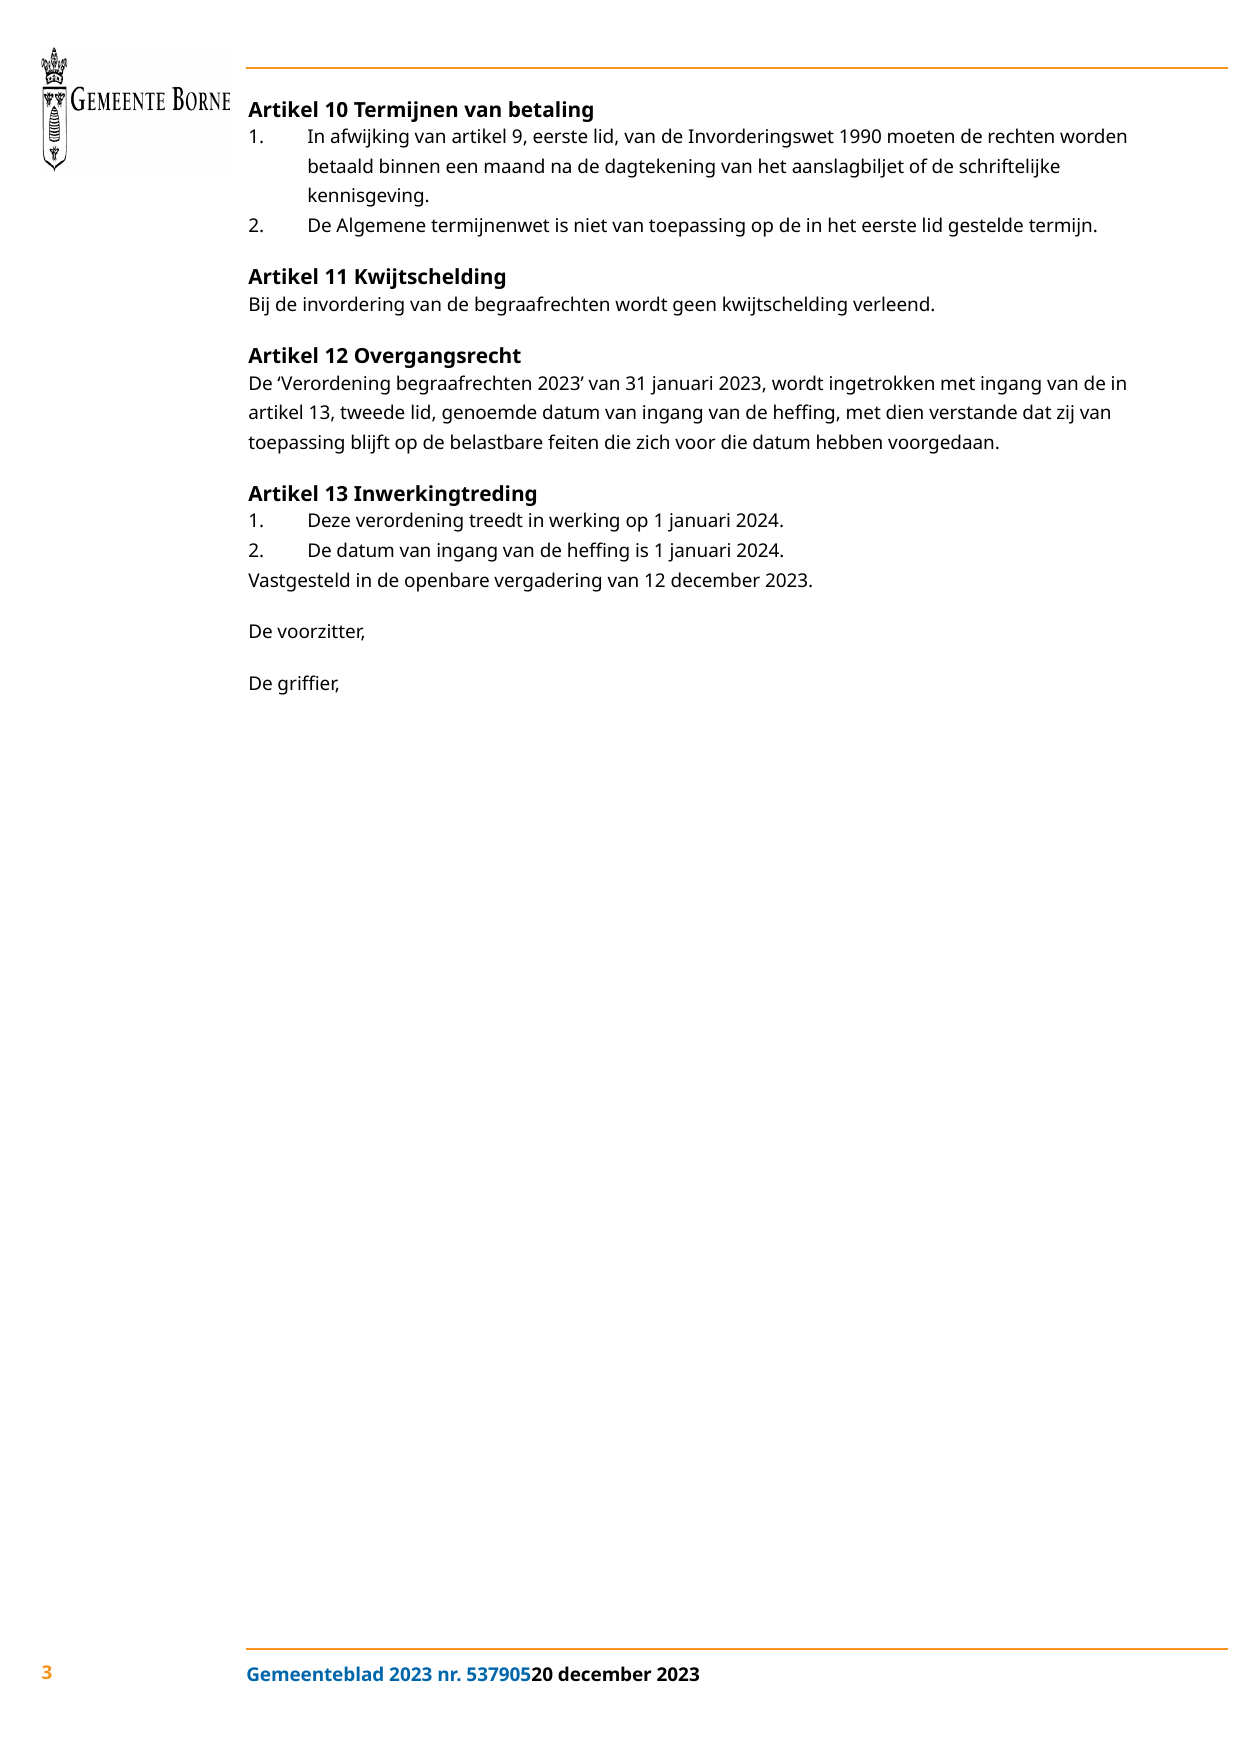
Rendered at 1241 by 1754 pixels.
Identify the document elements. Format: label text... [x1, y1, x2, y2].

list De datum van ingang van de heffing is 1 januari 2024. [248, 537, 1152, 563]
text De voorzitter, [248, 618, 1152, 644]
text Artikel 10 Termijnen van betaling [248, 95, 1152, 123]
list In afwijking van artikel 9, eerste lid, van de Invorderingswet 1990 moeten de rechten worden betaald binnen een maand na de dagtekening van het aanslagbiljet of de schriftelijke kennisgeving. [248, 123, 1152, 208]
text De ‘Verordening begraafrechten 2023’ van 31 januari 2023, wordt ingetrokken met ingang van de in artikel 13, tweede lid, genoemde datum van ingang van de heffing, met dien verstande dat zij van toepassing blijft op de belastbare feiten die zich voor die datum hebben voorgedaan. [248, 370, 1152, 454]
text Artikel 13 Inwerkingtreding [248, 479, 1152, 508]
picture [41, 47, 231, 172]
list De Algemene termijnenwet is niet van toepassing op de in het eerste lid gestelde termijn. [248, 212, 1152, 238]
list Deze verordening treedt in werking op 1 januari 2024. [248, 508, 1152, 533]
text Bij de invordering van de begraafrechten wordt geen kwijtschelding verleend. [248, 291, 1152, 317]
text De griffier, [248, 670, 1152, 696]
text Artikel 11 Kwijtschelding [248, 262, 1152, 291]
text Vastgesteld in de openbare vergadering van 12 december 2023. [248, 567, 1152, 593]
text Artikel 12 Overgangsrecht [248, 341, 1152, 370]
